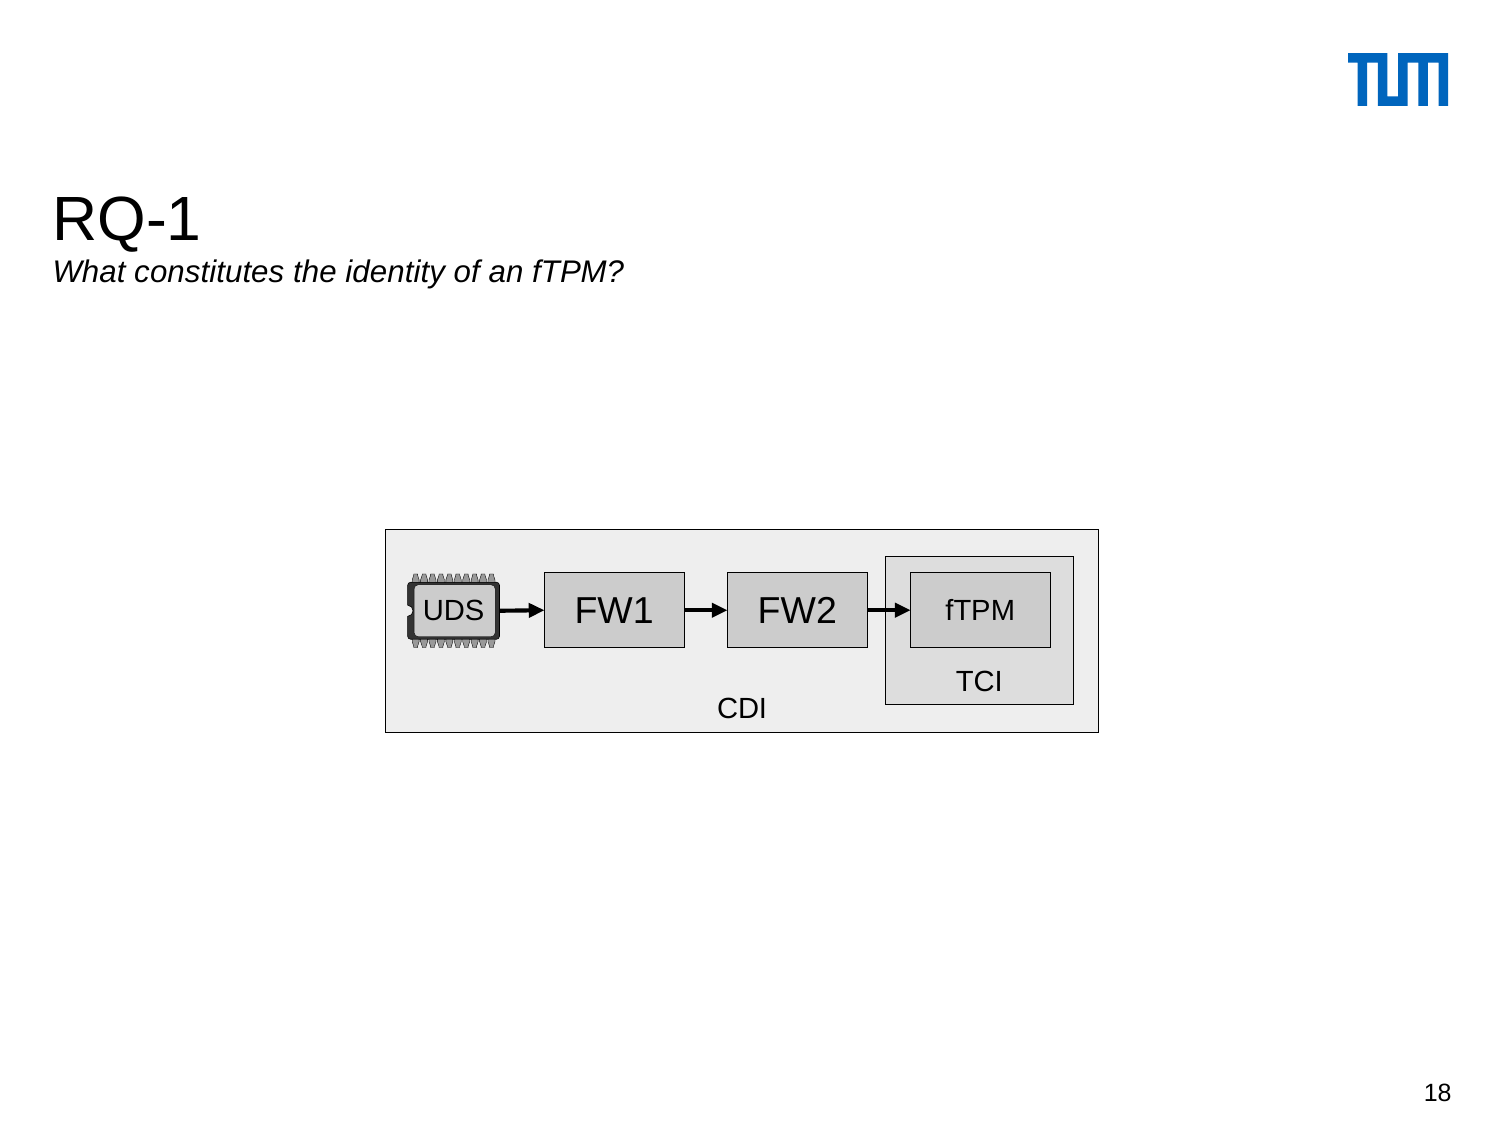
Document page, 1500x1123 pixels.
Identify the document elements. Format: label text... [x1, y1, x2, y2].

text_box FW1 [544, 572, 685, 648]
text_box CDI [385, 529, 1099, 733]
text_box fTPM [910, 572, 1051, 648]
picture [407, 573, 500, 648]
title RQ-1 What constitutes the identity of an fTPM? [52, 166, 1453, 307]
text_box FW2 [727, 572, 868, 648]
text_box TCI [885, 556, 1074, 705]
